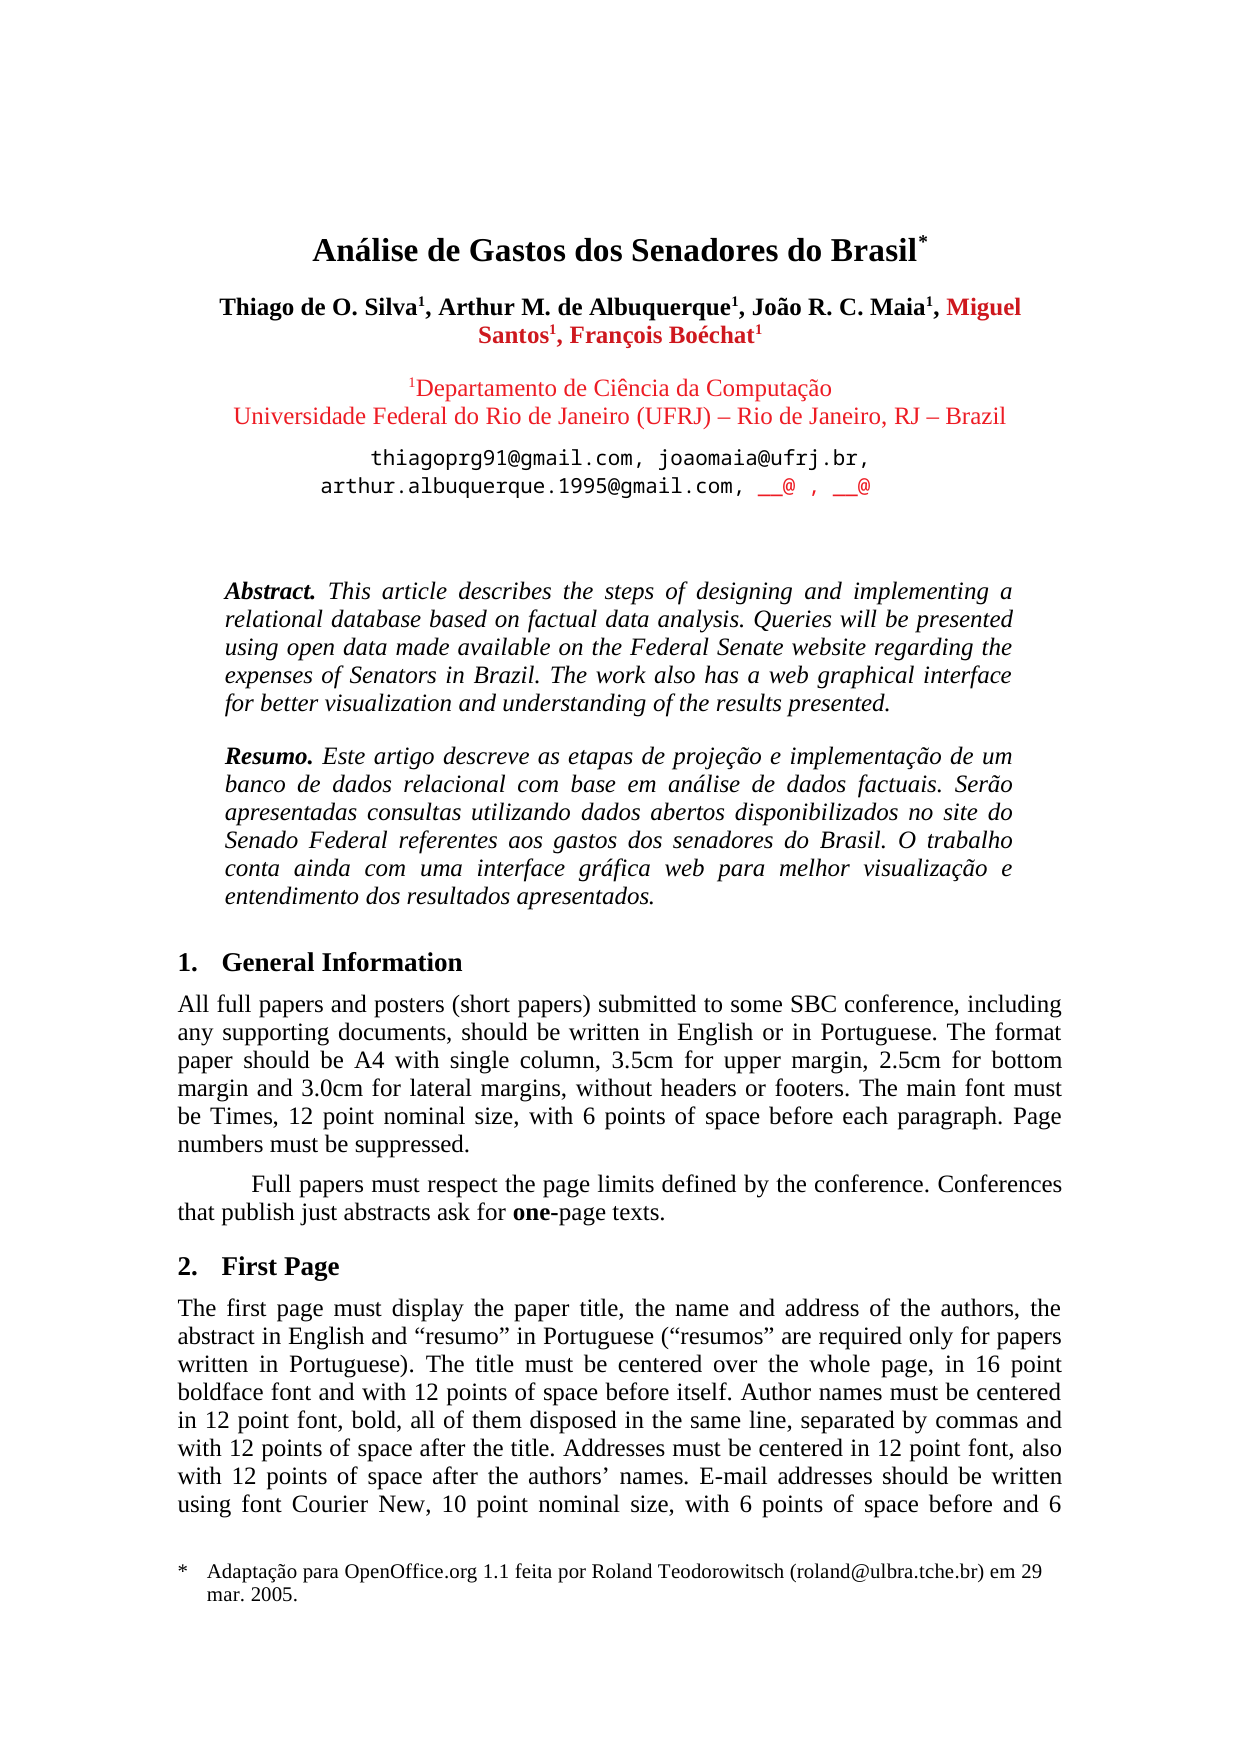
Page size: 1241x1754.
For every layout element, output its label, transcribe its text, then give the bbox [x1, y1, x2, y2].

text Thiago de O. Silva1, Arthur M. de Albuquerque1, João R. C. Maia1, Miguel Santos1, François Boéchat1 [177, 293, 1063, 349]
title First Page [177, 1251, 1063, 1281]
text Resumo. Este artigo descreve as etapas de projeção e implementação de um banco de dados relacional com base em análise de dados factuais. Serão apresentadas consultas utilizando dados abertos disponibilizados no site do Senado Federal referentes aos gastos dos senadores do Brasil. O trabalho conta ainda com uma interface gráfica web para melhor visualização e entendimento dos resultados apresentados. [224, 742, 1016, 910]
text Full papers must respect the page limits defined by the conference. Conferences that publish just abstracts ask for one-page texts. [177, 1170, 1063, 1226]
text The first page must display the paper title, the name and address of the authors, the abstract in English and “resumo” in Portuguese (“resumos” are required only for papers written in Portuguese). The title must be centered over the whole page, in 16 point boldface font and with 12 points of space before itself. Author names must be centered in 12 point font, bold, all of them disposed in the same line, separated by commas and with 12 points of space after the title. Addresses must be centered in 12 point font, also with 12 points of space after the authors’ names. E-mail addresses should be written using font Courier New, 10 point nominal size, with 6 points of space before and 6 [177, 1293, 1063, 1518]
text Abstract. This article describes the steps of designing and implementing a relational database based on factual data analysis. Queries will be presented using open data made available on the Federal Senate website regarding the expenses of Senators in Brazil. The work also has a web graphical interface for better visualization and understanding of the results presented. [224, 577, 1016, 717]
title Análise de Gastos dos Senadores do Brasil [177, 231, 1063, 268]
title General Information [177, 947, 1063, 977]
text All full papers and posters (short papers) submitted to some SBC conference, including any supporting documents, should be written in English or in Portuguese. The format paper should be A4 with single column, 3.5cm for upper margin, 2.5cm for bottom margin and 3.0cm for lateral margins, without headers or footers. The main font must be Times, 12 point nominal size, with 6 points of space before each paragraph. Page numbers must be suppressed. [177, 990, 1063, 1158]
text Adaptação para OpenOffice.org 1.1 feita por Roland Teodorowitsch (roland@ulbra.tche.br) em 29 mar. 2005. [177, 1560, 1063, 1606]
text Universidade Federal do Rio de Janeiro (UFRJ) – Rio de Janeiro, RJ – Brazil [177, 402, 1063, 430]
text 1Departamento de Ciência da Computação [177, 374, 1063, 402]
text thiagoprg91@gmail.com, joaomaia@ufrj.br, arthur.albuquerque.1995@gmail.com, __@ , __@ [177, 442, 1063, 499]
